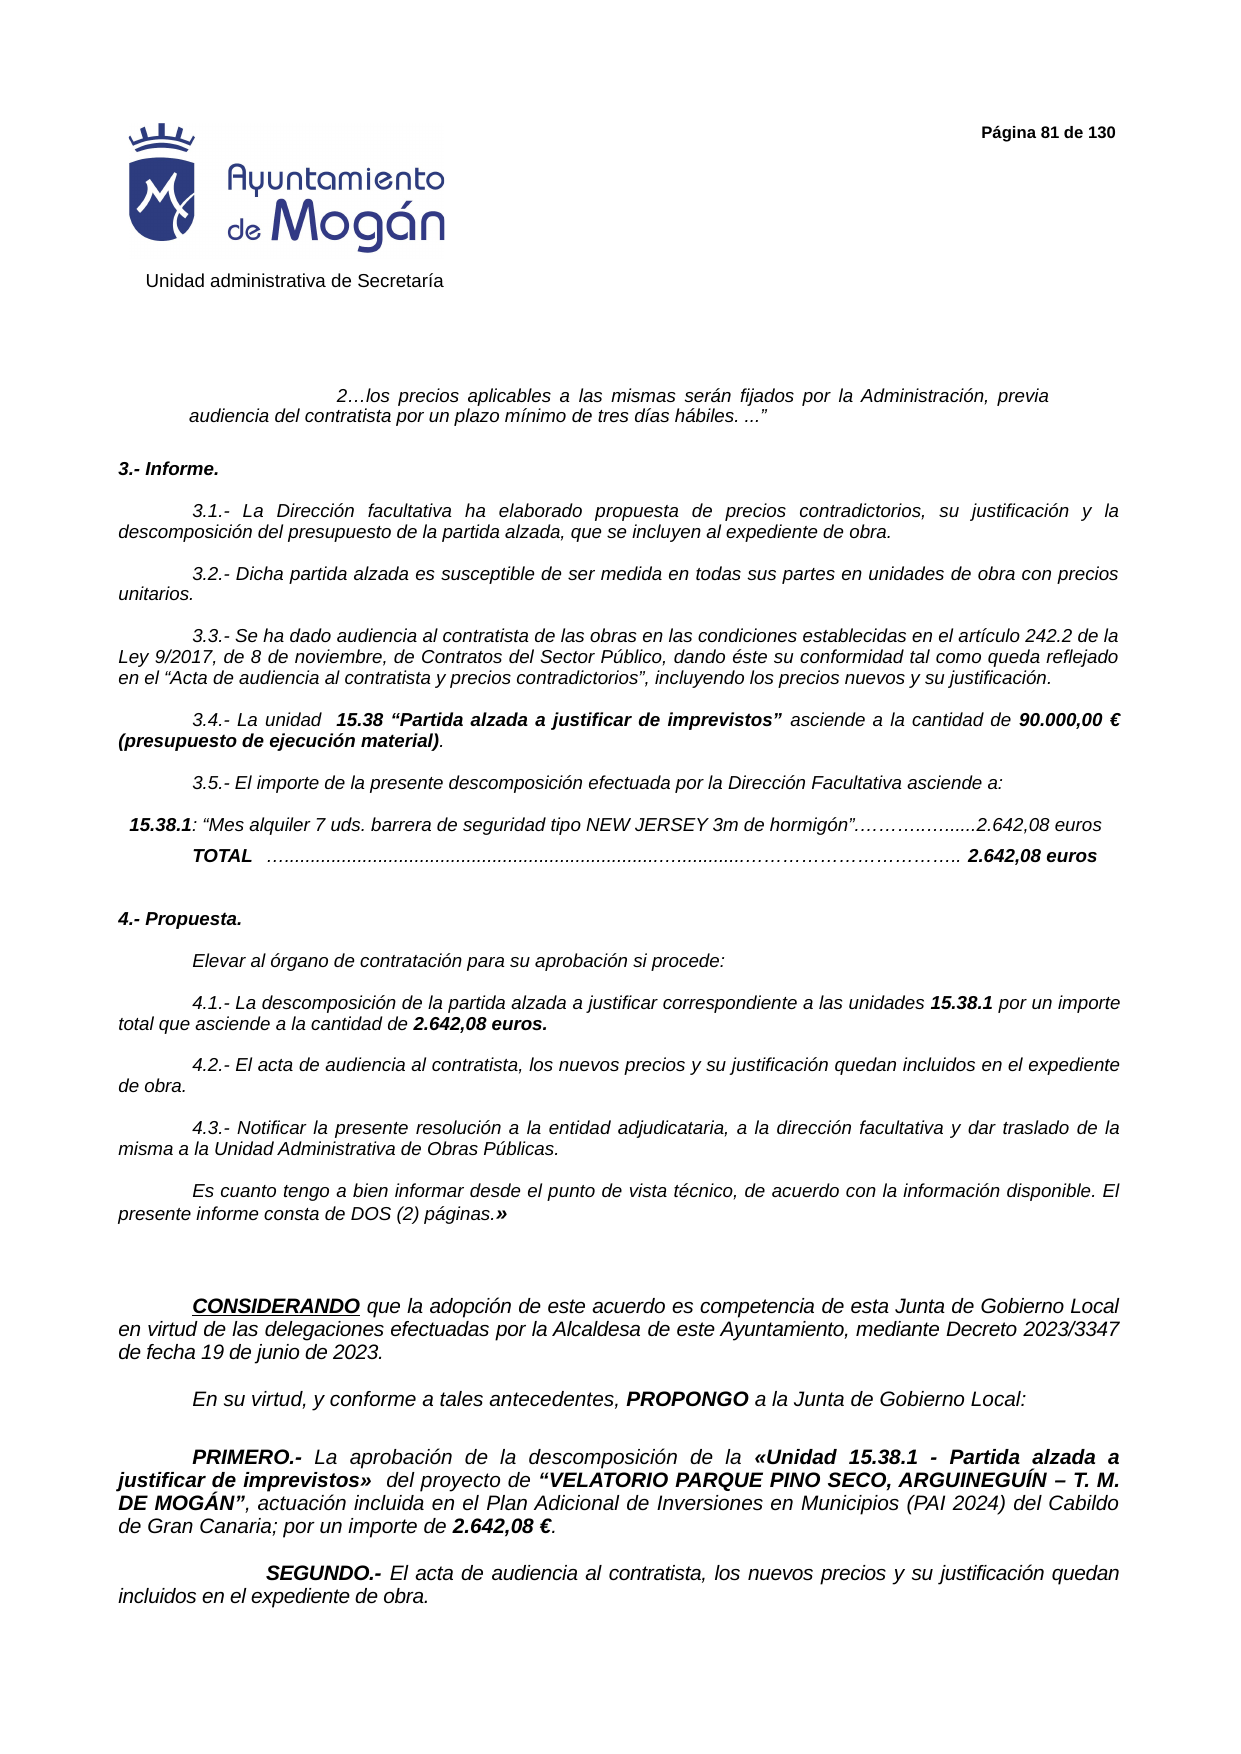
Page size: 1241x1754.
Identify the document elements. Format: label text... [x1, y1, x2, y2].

text Elevar al órgano de contratación para su aprobación si procede: [118, 950, 1122, 971]
picture [128, 123, 445, 259]
text 3.2.- Dicha partida alzada es susceptible de ser medida en todas sus partes en unidades de obra con precios unitarios. [118, 563, 1122, 605]
text En su virtud, y conforme a tales antecedentes, PROPONGO a la Junta de Gobierno Local: [118, 1387, 1122, 1411]
text 4.3.- Notificar la presente resolución a la entidad adjudicataria, a la dirección facultativa y dar traslado de la misma a la Unidad Administrativa de Obras Públicas. [118, 1118, 1122, 1159]
text 3.4.- La unidad 15.38 “Partida alzada a justificar de imprevistos” asciende a la cantidad de 90.000,00 € (presupuesto de ejecución material). [118, 709, 1122, 751]
text PRIMERO.- La aprobación de la descomposición de la «Unidad 15.38.1 - Partida alzada a justificar de imprevistos» del proyecto de “VELATORIO PARQUE PINO SECO, ARGUINEGUÍN – T. M. DE MOGÁN”, actuación incluida en el Plan Adicional de Inversiones en Municipios (PAI 2024) del Cabildo de Gran Canaria; por un importe de 2.642,08 €. [118, 1445, 1122, 1538]
text TOTAL …........................................................................….............…………………………….. 2.642,08 euros [118, 846, 1122, 866]
text 4.2.- El acta de audiencia al contratista, los nuevos precios y su justificación quedan incluidos en el expediente de obra. [118, 1055, 1122, 1097]
text 3.3.- Se ha dado audiencia al contratista de las obras en las condiciones establecidas en el artículo 242.2 de la Ley 9/2017, de 8 de noviembre, de Contratos del Sector Público, dando éste su conformidad tal como queda reflejado en el “Acta de audiencia al contratista y precios contradictorios”, incluyendo los precios nuevos y su justificación. [118, 626, 1122, 688]
text Es cuanto tengo a bien informar desde el punto de vista técnico, de acuerdo con la información disponible. El presente informe consta de DOS (2) páginas.» [118, 1181, 1122, 1225]
text 3.- Informe. [118, 458, 1122, 479]
text CONSIDERANDO que la adopción de este acuerdo es competencia de esta Junta de Gobierno Local en virtud de las delegaciones efectuadas por la Alcaldesa de este Ayuntamiento, mediante Decreto 2023/3347 de fecha 19 de junio de 2023. [118, 1294, 1122, 1364]
text 15.38.1: “Mes alquiler 7 uds. barrera de seguridad tipo NEW JERSEY 3m de hormigón”.………..…......2.642,08 euros [129, 814, 1113, 835]
text 2…los precios aplicables a las mismas serán fijados por la Administración, previa audiencia del contratista por un plazo mínimo de tres días hábiles. ...” [189, 385, 1051, 427]
text 3.1.- La Dirección facultativa ha elaborado propuesta de precios contradictorios, su justificación y la descomposición del presupuesto de la partida alzada, que se incluyen al expediente de obra. [118, 500, 1122, 542]
text 4.- Propuesta. [118, 908, 1122, 929]
text 4.1.- La descomposición de la partida alzada a justificar correspondiente a las unidades 15.38.1 por un importe total que asciende a la cantidad de 2.642,08 euros. [118, 992, 1122, 1034]
text SEGUNDO.- El acta de audiencia al contratista, los nuevos precios y su justificación quedan incluidos en el expediente de obra. [118, 1561, 1122, 1608]
text 3.5.- El importe de la presente descomposición efectuada por la Dirección Facultativa asciende a: [118, 772, 1122, 793]
